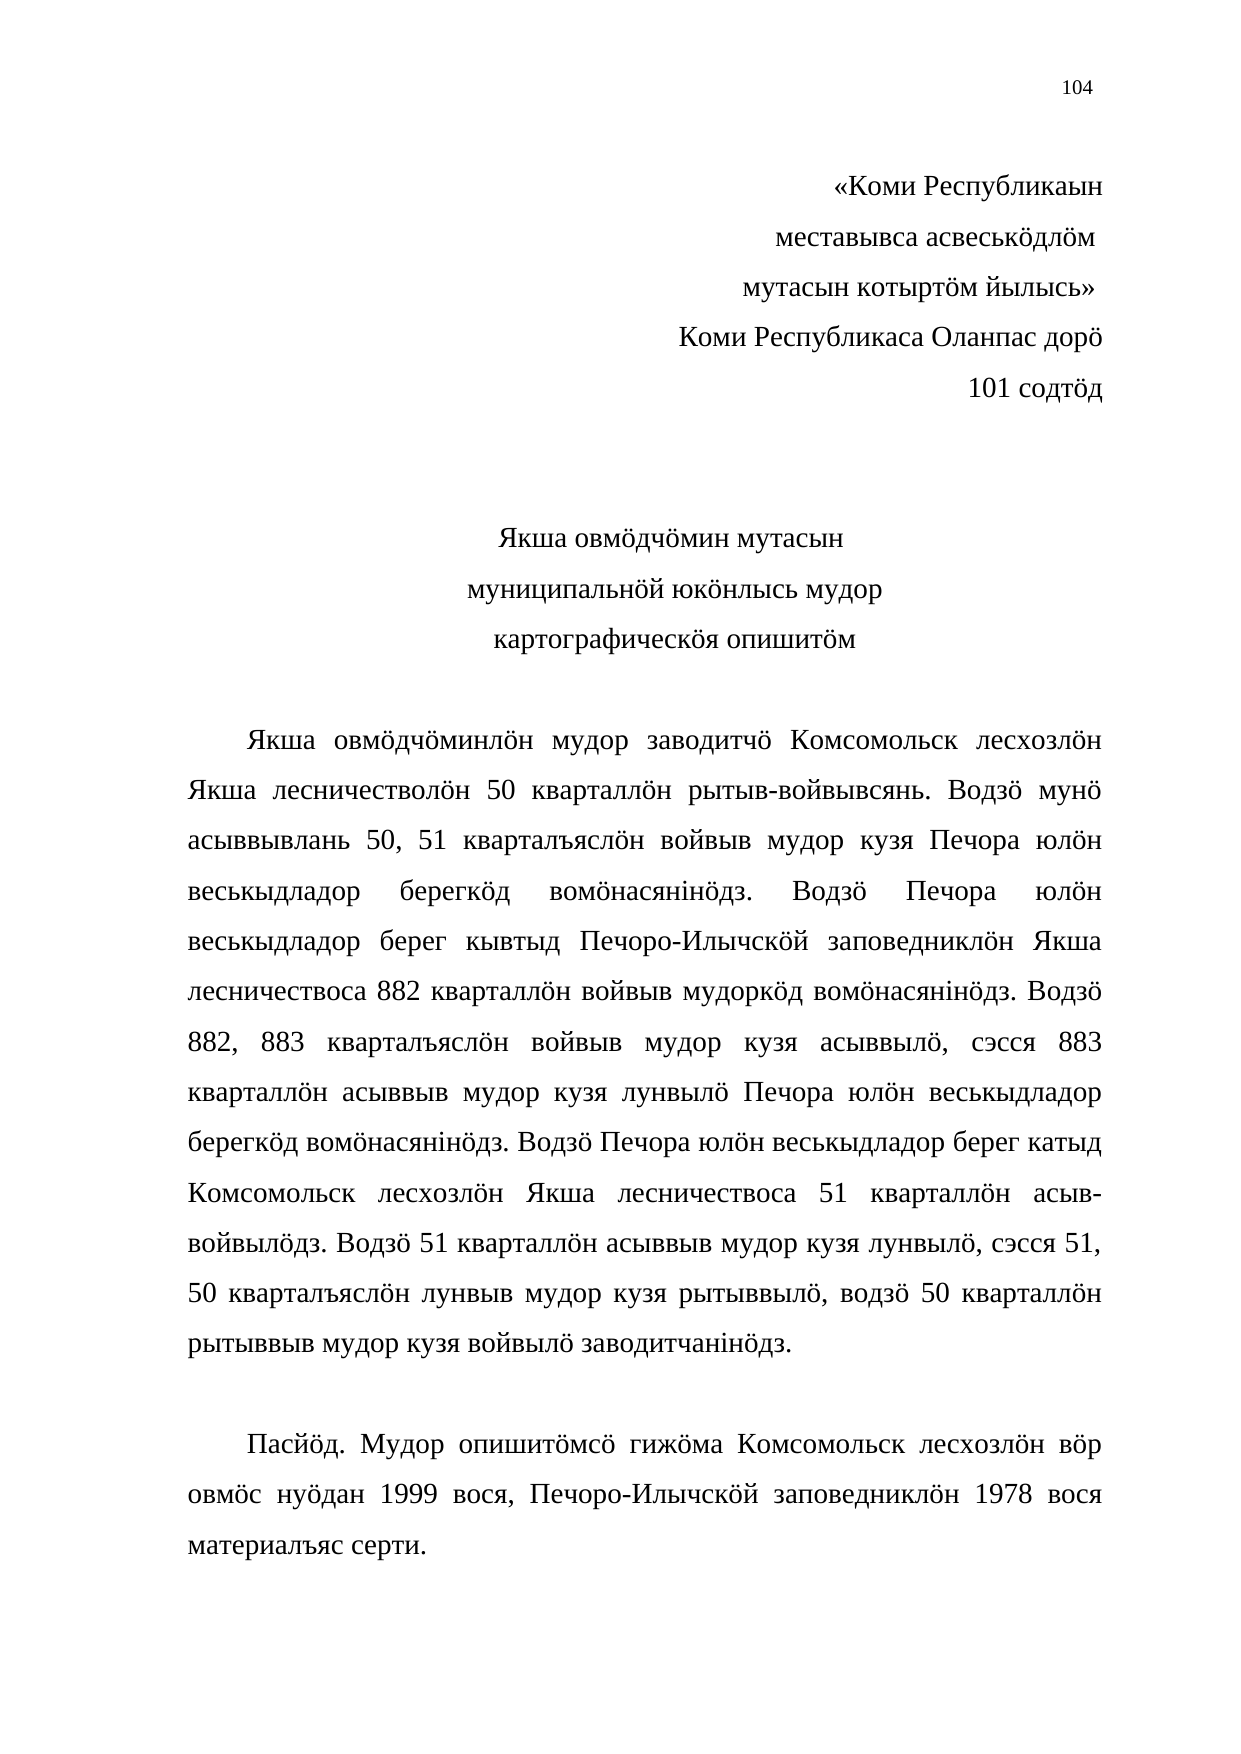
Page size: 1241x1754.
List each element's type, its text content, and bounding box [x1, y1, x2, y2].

text мутасын котыртöм йылысь» [187, 269, 1103, 303]
text 101 содтöд [187, 370, 1103, 403]
text муниципальнöй юкöнлысь мудор [187, 571, 1103, 604]
text Якша овмöдчöминлöн мудор заводитчö Комсомольск лесхозлöн Якша лесничестволöн 50 кварталлöн рытыв-войвывсянь. Водзö мунö асыввывлань 50, 51 кварталъяслöн войвыв мудор кузя Печора юлöн веськыдладор берегкöд вомöнасянiнöдз. Водзö Печора юлöн веськыдладор берег кывтыд Печоро-Илычскöй заповедниклöн Якша лесничествоса 882 кварталлöн войвыв мудоркöд вомöнасянiнöдз. Водзö 882, 883 кварталъяслöн войвыв мудор кузя асыввылö, сэсся 883 кварталлöн асыввыв мудор кузя лунвылö Печора юлöн веськыдладор берегкöд вомöнасянiнöдз. Водзö Печора юлöн веськыдладор берег катыд Комсомольск лесхозлöн Якша лесничествоса 51 кварталлöн асыв-войвылöдз. Водзö 51 кварталлöн асыввыв мудор кузя лунвылö, сэсся 51, 50 кварталъяслöн лунвыв мудор кузя рытыввылö, водзö 50 кварталлöн рытыввыв мудор кузя войвылö заводитчанiнöдз. [187, 722, 1103, 1359]
subtitle Якша овмöдчöмин мутасын [187, 521, 1103, 554]
text Коми Республикаса Оланпас дорö [187, 319, 1103, 353]
text Пасйöд. Мудор опишитöмсö гижöма Комсомольск лесхозлöн вöр овмöс нуöдан 1999 вося, Печоро-Илычскöй заповедниклöн 1978 вося материалъяс серти. [187, 1426, 1103, 1560]
text «Коми Республикаын [187, 168, 1103, 202]
text картографическöя опишитöм [187, 621, 1103, 655]
text меставывса асвеськöдлöм [187, 219, 1103, 252]
